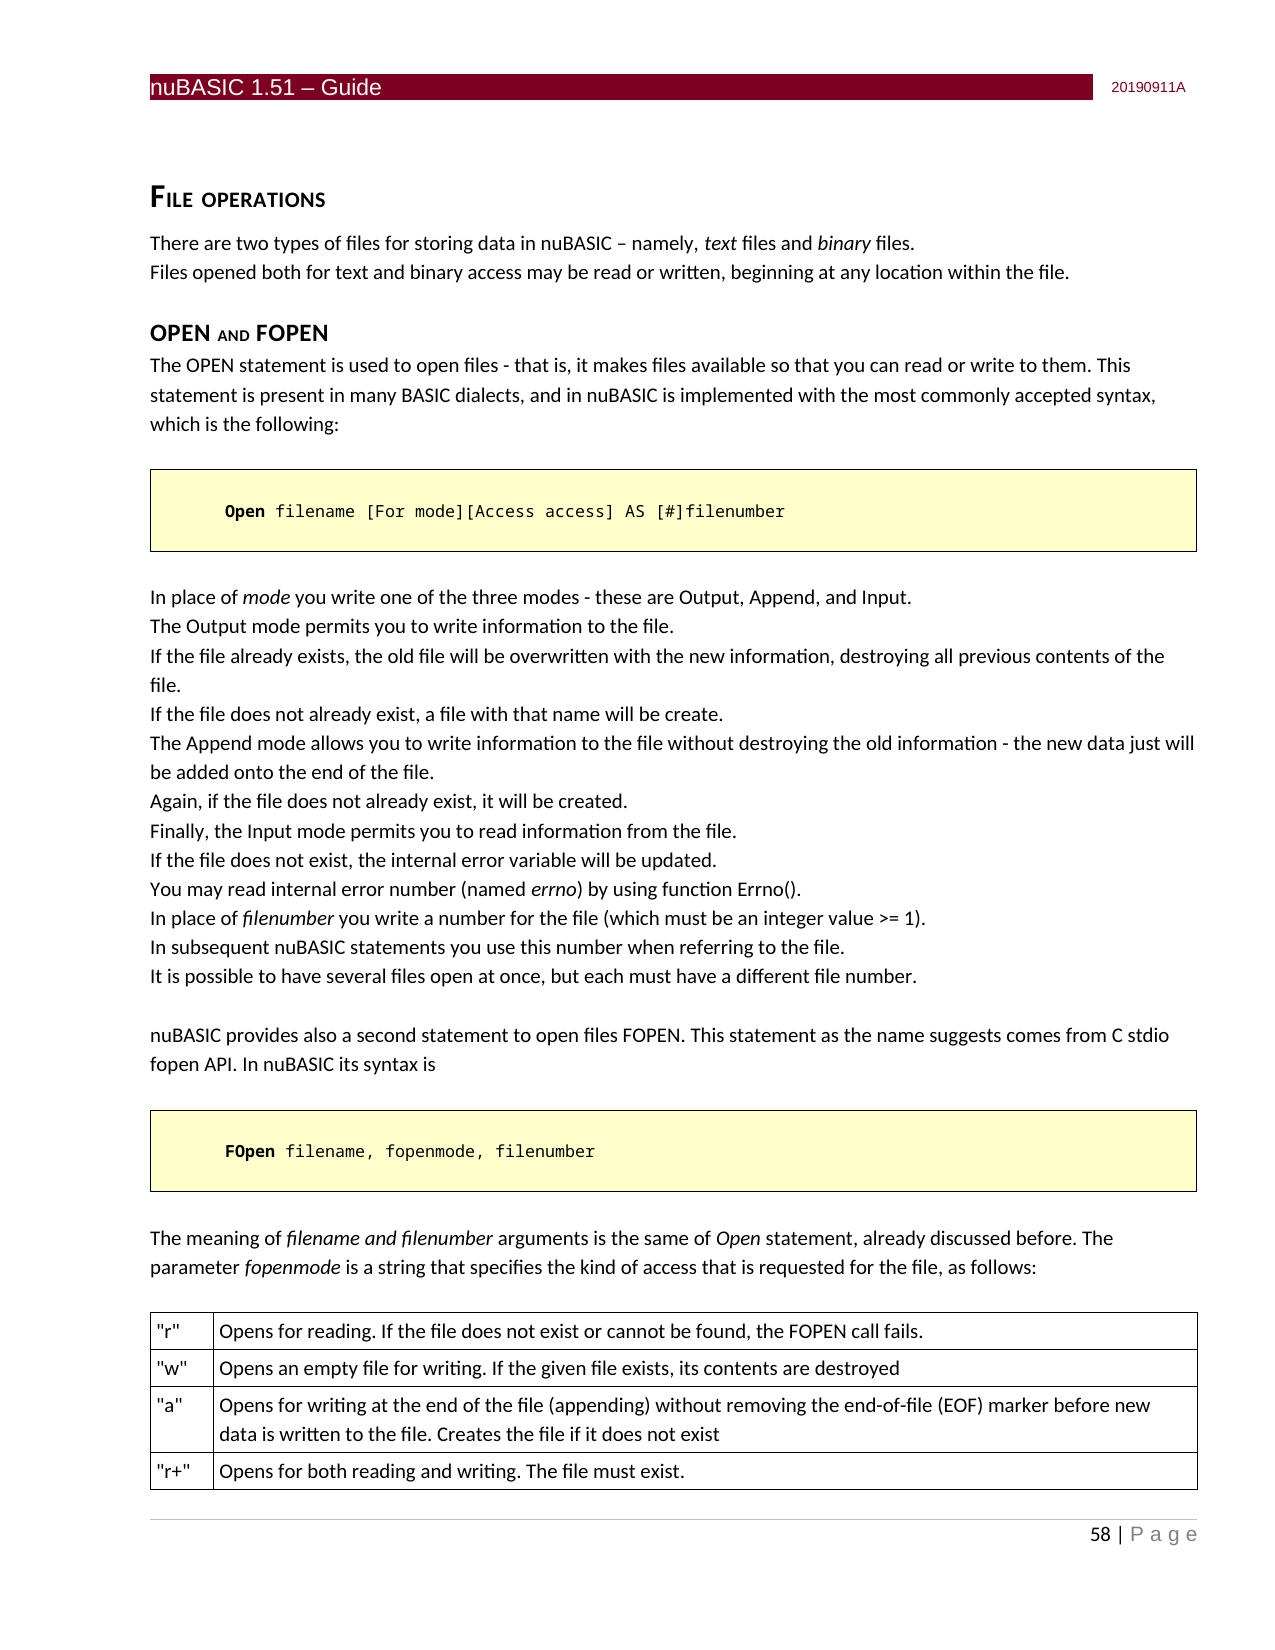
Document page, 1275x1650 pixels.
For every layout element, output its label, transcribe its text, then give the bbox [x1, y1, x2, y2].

table_cell Opens for both reading and writing. The file must exist. [214, 1453, 1197, 1489]
text If the file does not already exist, a file with that name will be create. [150, 701, 1197, 727]
table_header "r" [151, 1313, 213, 1349]
text The OPEN statement is used to open files - that is, it makes files available so that you can read or write to them. This statement is present in many BASIC dialects, and in nuBASIC is implemented with the most commonly accepted syntax, which is the following: [150, 353, 1197, 436]
text The meaning of filename and filenumber arguments is the same of Open statement, already discussed before. The parameter fopenmode is a string that specifies the kind of access that is requested for the file, as follows: [150, 1225, 1197, 1279]
list FOpen filename, fopenmode, filenumber [151, 1136, 1196, 1162]
text In subsequent nuBASIC statements you use this number when referring to the file. [150, 934, 1197, 960]
text The Append mode allows you to write information to the file without destroying the old information - the new data just will be added onto the end of the file. [150, 730, 1197, 785]
text Files opened both for text and binary access may be read or written, beginning at any location within the file. [150, 259, 1197, 285]
subtitle File operations [150, 175, 1197, 216]
text The Output mode permits you to write information to the file. [150, 614, 1197, 639]
text In place of mode you write one of the three modes - these are Output, Append, and Input. [150, 584, 1197, 610]
text Again, if the file does not already exist, it will be created. [150, 789, 1197, 814]
text If the file already exists, the old file will be overwritten with the new information, destroying all previous contents of the file. [150, 643, 1197, 697]
text It is possible to have several files open at once, but each must have a different file number. [150, 964, 1197, 989]
text You may read internal error number (named errno) by using function Errno(). [150, 876, 1197, 902]
text There are two types of files for storing data in nuBASIC – namely, text files and binary files. [150, 230, 1197, 256]
table_cell Opens for writing at the end of the file (appending) without removing the end-of-file (EOF) marker before new data is written to the file. Creates the file if it does not exist [214, 1387, 1197, 1452]
table_cell "a" [151, 1387, 213, 1452]
text nuBASIC provides also a second statement to open files FOPEN. This statement as the name suggests comes from C stdio fopen API. In nuBASIC its syntax is [150, 1022, 1197, 1077]
table_header Opens for reading. If the file does not exist or cannot be found, the FOPEN call fails. [214, 1313, 1197, 1349]
subtitle OPEN and FOPEN [150, 318, 1197, 348]
text In place of filenumber you write a number for the file (which must be an integer value >= 1). [150, 905, 1197, 931]
table_cell "w" [151, 1350, 213, 1386]
list Open filename [For mode][Access access] AS [#]filenumber [151, 495, 1196, 521]
table_cell Opens an empty file for writing. If the given file exists, its contents are destroyed [214, 1350, 1197, 1386]
text Finally, the Input mode permits you to read information from the file. [150, 818, 1197, 843]
text If the file does not exist, the internal error variable will be updated. [150, 847, 1197, 872]
table_cell "r+" [151, 1453, 213, 1489]
